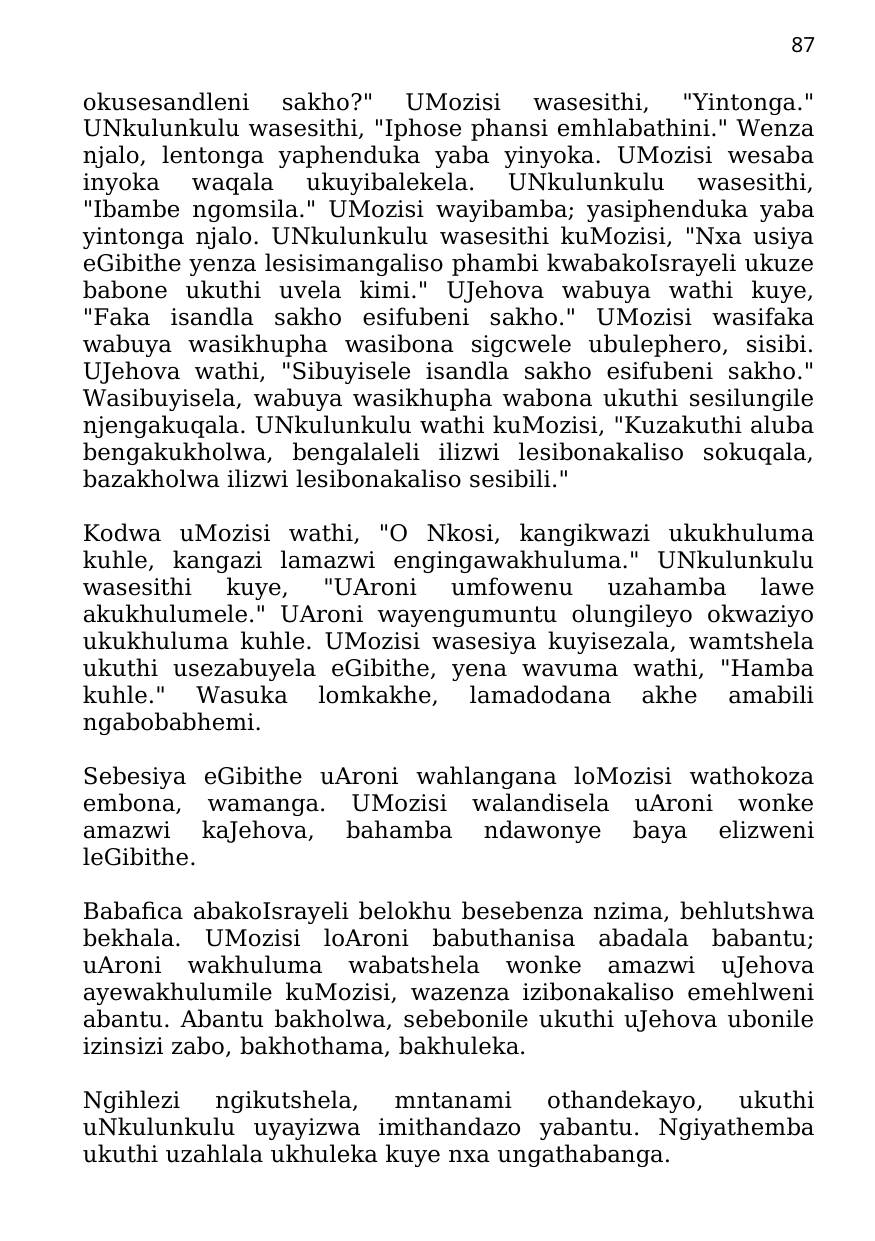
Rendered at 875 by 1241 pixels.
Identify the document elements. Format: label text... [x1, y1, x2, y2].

text Babafica abakoIsrayeli belokhu besebenza nzima, behlutshwa bekhala. UMozisi loAroni babuthanisa abadala babantu; uAroni wakhuluma wabatshela wonke amazwi uJehova ayewakhulumile kuMozisi, wazenza izibonakaliso emehlweni abantu. Abantu bakholwa, sebebonile ukuthi uJehova ubonile izinsizi zabo, bakhothama, bakhuleka. [83, 898, 815, 1060]
text okusesandleni sakho?" UMozisi wasesithi, "Yintonga." UNkulunkulu wasesithi, "Iphose phansi emhlabathini." Wenza njalo, lentonga yaphenduka yaba yinyoka. UMozisi wesaba inyoka waqala ukuyibalekela. UNkulunkulu wasesithi, "Ibambe ngomsila." UMozisi wayibamba; yasiphenduka yaba yintonga njalo. UNkulunkulu wasesithi kuMozisi, "Nxa usiya eGibithe yenza lesisimangaliso phambi kwabakoIsrayeli ukuze babone ukuthi uvela kimi." UJehova wabuya wathi kuye, "Faka isandla sakho esifubeni sakho." UMozisi wasifaka wabuya wasikhupha wasibona sigcwele ubulephero, sisibi. UJehova wathi, "Sibuyisele isandla sakho esifubeni sakho." Wasibuyisela, wabuya wasikhupha wabona ukuthi sesilungile njengakuqala. UNkulunkulu wathi kuMozisi, "Kuzakuthi aluba bengakukholwa, bengalaleli ilizwi lesibonakaliso sokuqala, bazakholwa ilizwi lesibonakaliso sesibili." [83, 88, 815, 493]
text Kodwa uMozisi wathi, "O Nkosi, kangikwazi ukukhuluma kuhle, kangazi lamazwi engingawakhuluma." UNkulunkulu wasesithi kuye, "UAroni umfowenu uzahamba lawe akukhulumele." UAroni wayengumuntu olungileyo okwaziyo ukukhuluma kuhle. UMozisi wasesiya kuyisezala, wamtshela ukuthi usezabuyela eGibithe, yena wavuma wathi, "Hamba kuhle." Wasuka lomkakhe, lamadodana akhe amabili ngabobabhemi. [83, 520, 815, 736]
text Sebesiya eGibithe uAroni wahlangana loMozisi wathokoza embona, wamanga. UMozisi walandisela uAroni wonke amazwi kaJehova, bahamba ndawonye baya elizweni leGibithe. [83, 763, 815, 871]
text Ngihlezi ngikutshela, mntanami othandekayo, ukuthi uNkulunkulu uyayizwa imithandazo yabantu. Ngiyathemba ukuthi uzahlala ukhuleka kuye nxa ungathabanga. [83, 1087, 815, 1168]
